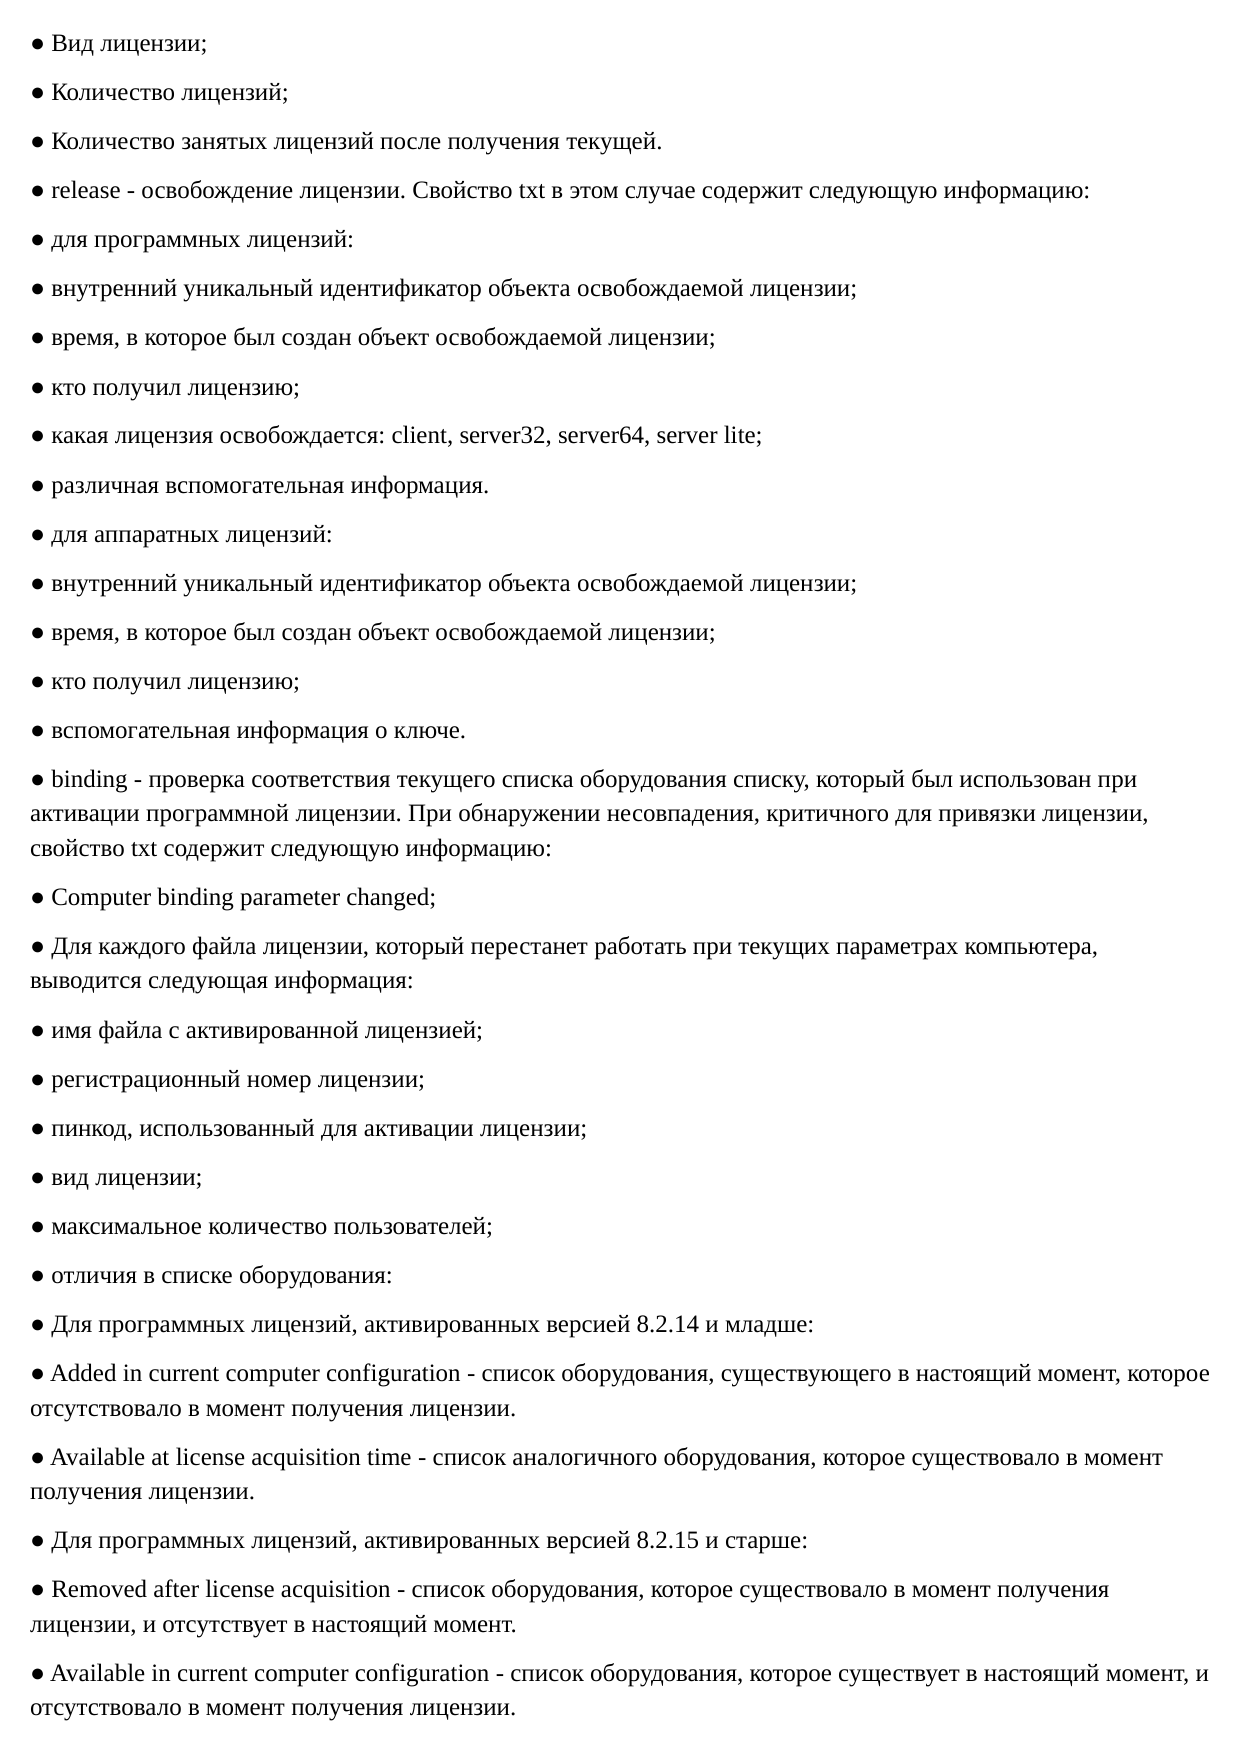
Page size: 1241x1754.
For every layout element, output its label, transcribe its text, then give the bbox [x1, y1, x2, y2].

text ● Для программных лицензий, активированных версией 8.2.14 и младше: [30, 1309, 1211, 1338]
text ● кто получил лицензию; [30, 372, 1211, 400]
text ● внутренний уникальный идентификатор объекта освобождаемой лицензии; [30, 273, 1211, 302]
text ● различная вспомогательная информация. [30, 470, 1211, 498]
text ● имя файла с активированной лицензией; [30, 1015, 1211, 1043]
text ● вспомогательная информация о ключе. [30, 715, 1211, 744]
text ● максимальное количество пользователей; [30, 1211, 1211, 1240]
text ● Количество занятых лицензий после получения текущей. [30, 126, 1211, 155]
text ● Added in current computer configuration ‑ список оборудования, существующего в настоящий момент, которое отсутствовало в момент получения лицензии. [30, 1358, 1211, 1421]
text ● внутренний уникальный идентификатор объекта освобождаемой лицензии; [30, 568, 1211, 597]
text ● Количество лицензий; [30, 77, 1211, 106]
text ● binding ‑ проверка соответствия текущего списка оборудования списку, который был использован при активации программной лицензии. При обнаружении несовпадения, критичного для привязки лицензии, свойство txt содержит следующую информацию: [30, 764, 1211, 862]
text ● отличия в списке оборудования: [30, 1260, 1211, 1289]
text ● Available in current computer configuration ‑ список оборудования, которое существует в настоящий момент, и отсутствовало в момент получения лицензии. [30, 1658, 1211, 1721]
text ● время, в которое был создан объект освобождаемой лицензии; [30, 617, 1211, 646]
text ● Для каждого файла лицензии, который перестанет работать при текущих параметрах компьютера, выводится следующая информация: [30, 931, 1211, 994]
text ● пинкод, использованный для активации лицензии; [30, 1113, 1211, 1142]
text ● для аппаратных лицензий: [30, 519, 1211, 547]
text ● Computer binding parameter changed; [30, 882, 1211, 911]
text ● время, в которое был создан объект освобождаемой лицензии; [30, 322, 1211, 351]
text ● Для программных лицензий, активированных версией 8.2.15 и старше: [30, 1525, 1211, 1554]
text ● регистрационный номер лицензии; [30, 1064, 1211, 1092]
text ● кто получил лицензию; [30, 666, 1211, 695]
text ● release ‑ освобождение лицензии. Свойство txt в этом случае содержит следующую информацию: [30, 175, 1211, 204]
text ● вид лицензии; [30, 1162, 1211, 1191]
text ● Available at license acquisition time ‑ список аналогичного оборудования, которое существовало в момент получения лицензии. [30, 1442, 1211, 1505]
text ● Removed after license acquisition ‑ список оборудования, которое существовало в момент получения лицензии, и отсутствует в настоящий момент. [30, 1574, 1211, 1637]
text ● для программных лицензий: [30, 224, 1211, 253]
text ● какая лицензия освобождается: client, server32, server64, server lite; [30, 421, 1211, 449]
text ● Вид лицензии; [30, 28, 1211, 57]
